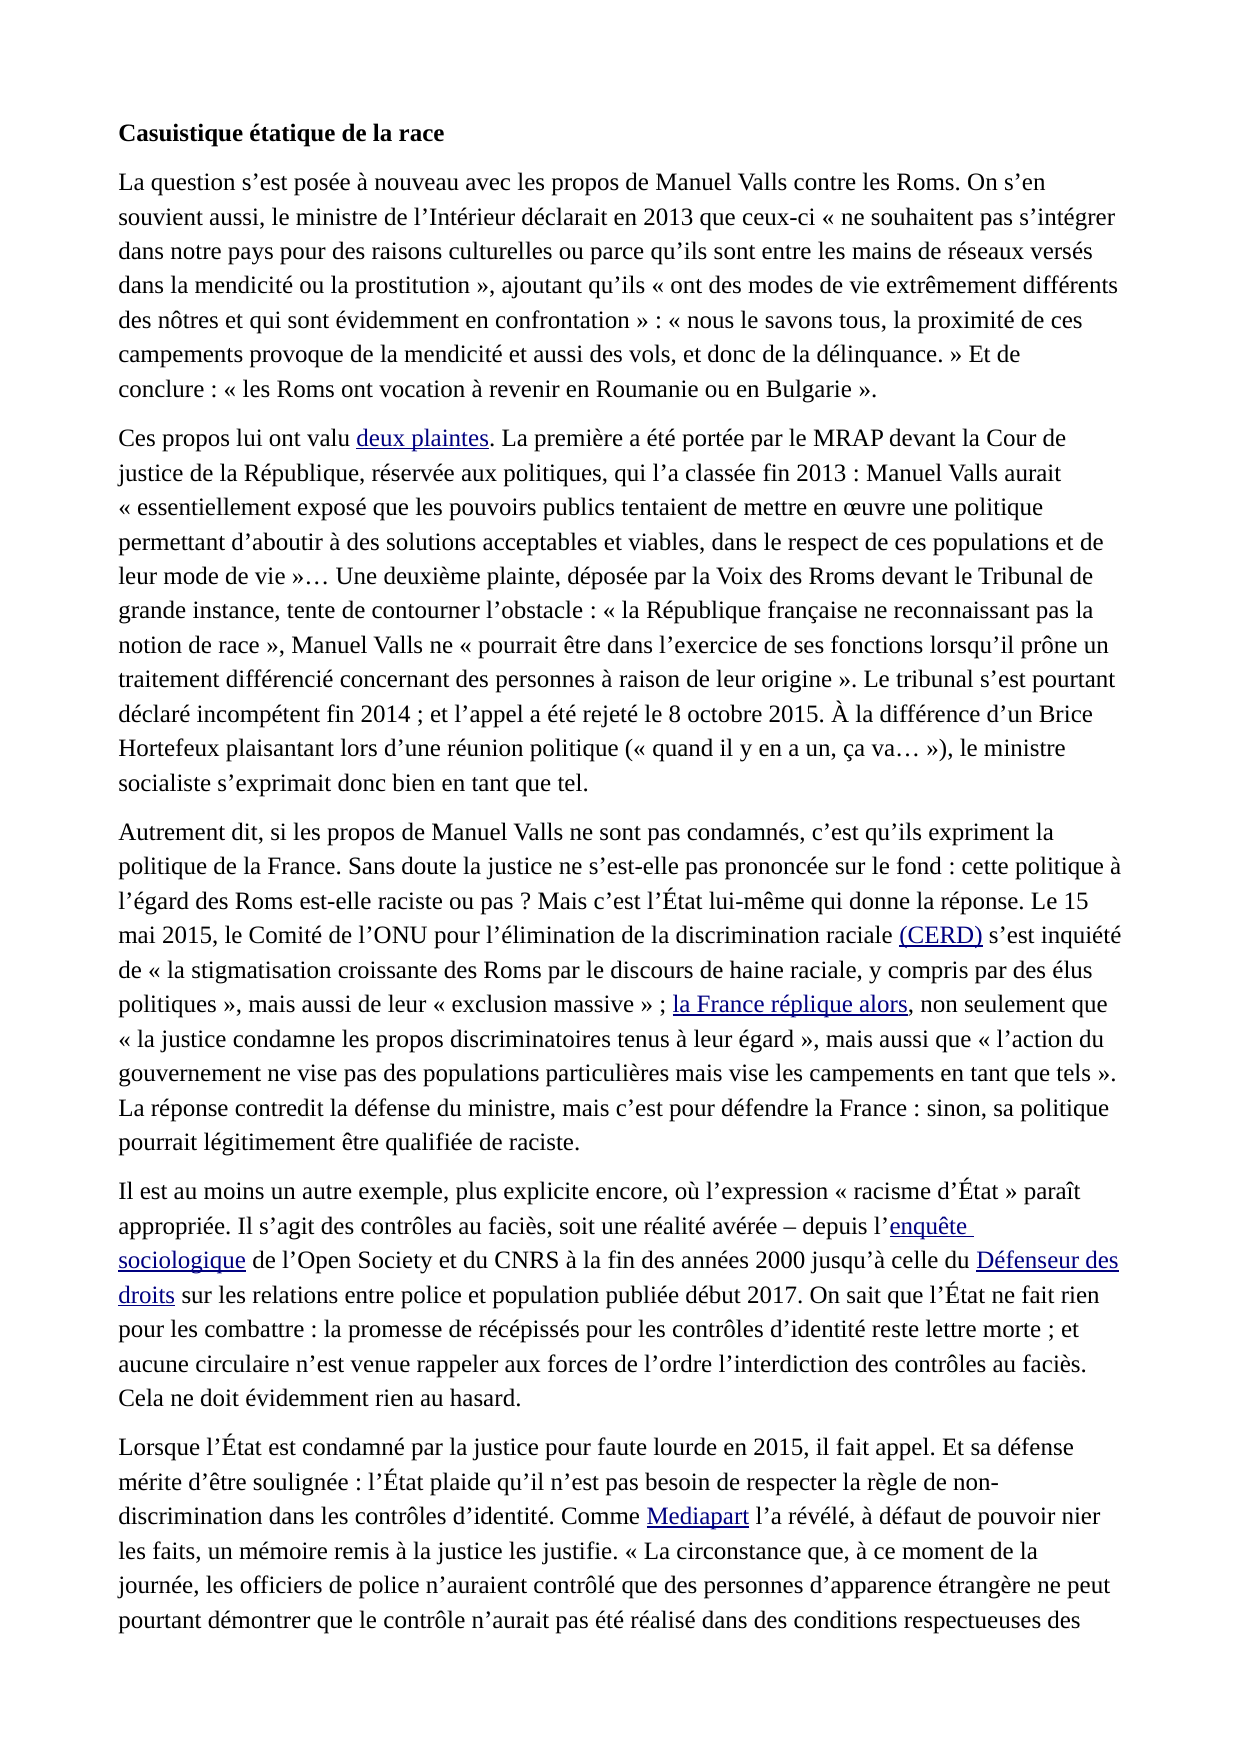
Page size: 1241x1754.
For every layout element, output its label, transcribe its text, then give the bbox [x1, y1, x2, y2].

text Il est au moins un autre exemple, plus explicite encore, où l’expression « racisme d’État » paraît appropriée. Il s’agit des contrôles au faciès, soit une réalité avérée – depuis l’enquête sociologique de l’Open Society et du CNRS à la fin des années 2000 jusqu’à celle du Défenseur des droits sur les relations entre police et population publiée début 2017. On sait que l’État ne fait rien pour les combattre : la promesse de récépissés pour les contrôles d’identité reste lettre morte ; et aucune circulaire n’est venue rappeler aux forces de l’ordre l’interdiction des contrôles au faciès. Cela ne doit évidemment rien au hasard. [118, 1176, 1122, 1412]
text Ces propos lui ont valu deux plaintes. La première a été portée par le MRAP devant la Cour de justice de la République, réservée aux politiques, qui l’a classée fin 2013 : Manuel Valls aurait « essentiellement exposé que les pouvoirs publics tentaient de mettre en œuvre une politique permettant d’aboutir à des solutions acceptables et viables, dans le respect de ces populations et de leur mode de vie »… Une deuxième plainte, déposée par la Voix des Rroms devant le Tribunal de grande instance, tente de contourner l’obstacle : « la République française ne reconnaissant pas la notion de race », Manuel Valls ne « pourrait être dans l’exercice de ses fonctions lorsqu’il prône un traitement différencié concernant des personnes à raison de leur origine ». Le tribunal s’est pourtant déclaré incompétent fin 2014 ; et l’appel a été rejeté le 8 octobre 2015. À la différence d’un Brice Hortefeux plaisantant lors d’une réunion politique (« quand il y en a un, ça va… »), le ministre socialiste s’exprimait donc bien en tant que tel. [118, 423, 1122, 797]
text La question s’est posée à nouveau avec les propos de Manuel Valls contre les Roms. On s’en souvient aussi, le ministre de l’Intérieur déclarait en 2013 que ceux-ci « ne souhaitent pas s’intégrer dans notre pays pour des raisons culturelles ou parce qu’ils sont entre les mains de réseaux versés dans la mendicité ou la prostitution », ajoutant qu’ils « ont des modes de vie extrêmement différents des nôtres et qui sont évidemment en confrontation » : « nous le savons tous, la proximité de ces campements provoque de la mendicité et aussi des vols, et donc de la délinquance. » Et de conclure : « les Roms ont vocation à revenir en Roumanie ou en Bulgarie ». [118, 167, 1122, 403]
text Lorsque l’État est condamné par la justice pour faute lourde en 2015, il fait appel. Et sa défense mérite d’être soulignée : l’État plaide qu’il n’est pas besoin de respecter la règle de non-discrimination dans les contrôles d’identité. Comme Mediapart l’a révélé, à défaut de pouvoir nier les faits, un mémoire remis à la justice les justifie. « La circonstance que, à ce moment de la journée, les officiers de police n’auraient contrôlé que des personnes d’apparence étrangère ne peut pourtant démontrer que le contrôle n’aurait pas été réalisé dans des conditions respectueuses des [118, 1432, 1122, 1633]
text Casuistique étatique de la race [118, 118, 1122, 147]
text Autrement dit, si les propos de Manuel Valls ne sont pas condamnés, c’est qu’ils expriment la politique de la France. Sans doute la justice ne s’est-elle pas prononcée sur le fond : cette politique à l’égard des Roms est-elle raciste ou pas ? Mais c’est l’État lui-même qui donne la réponse. Le 15 mai 2015, le Comité de l’ONU pour l’élimination de la discrimination raciale (CERD) s’est inquiété de « la stigmatisation croissante des Roms par le discours de haine raciale, y compris par des élus politiques », mais aussi de leur « exclusion massive » ; la France réplique alors, non seulement que « la justice condamne les propos discriminatoires tenus à leur égard », mais aussi que « l’action du gouvernement ne vise pas des populations particulières mais vise les campements en tant que tels ». La réponse contredit la défense du ministre, mais c’est pour défendre la France : sinon, sa politique pourrait légitimement être qualifiée de raciste. [118, 817, 1122, 1156]
